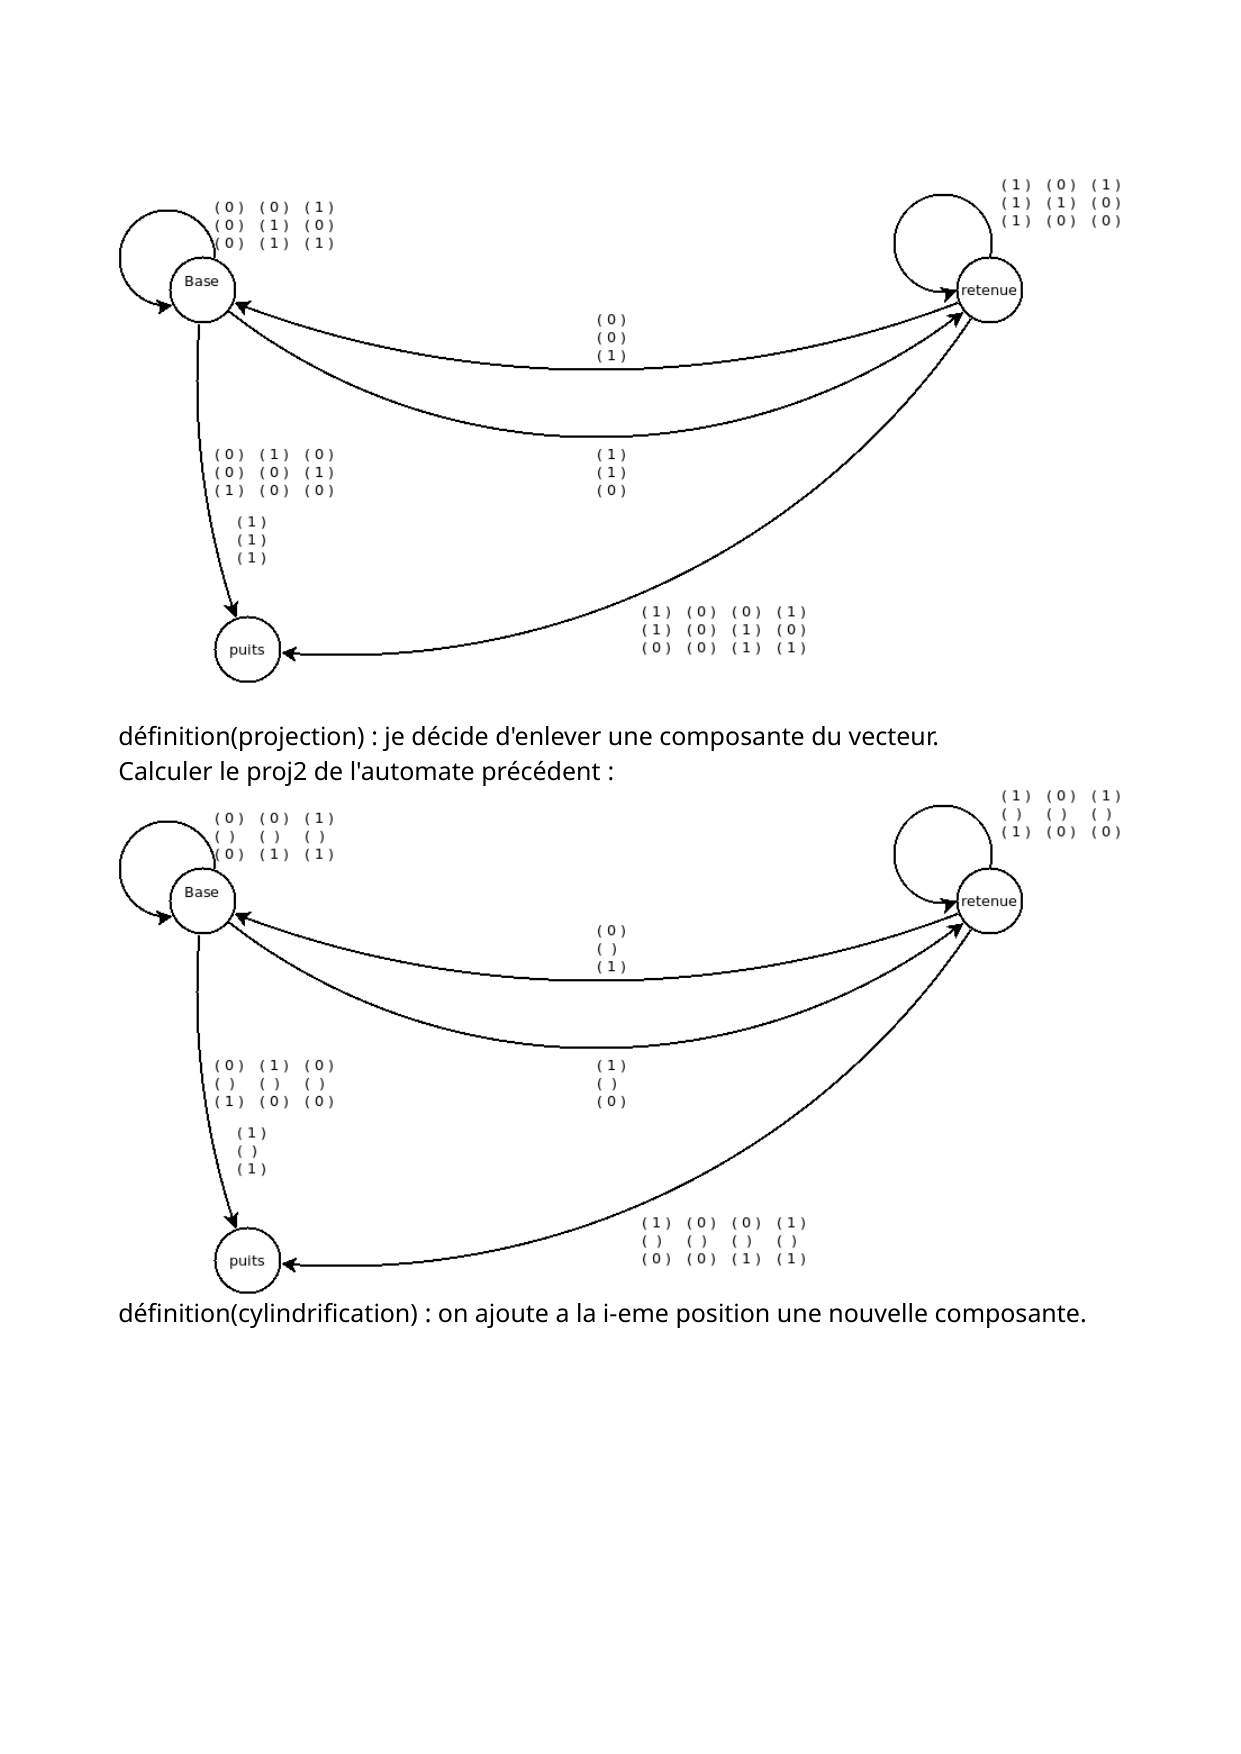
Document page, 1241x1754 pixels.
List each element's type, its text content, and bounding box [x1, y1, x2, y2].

picture [118, 787, 1123, 1296]
text Calculer le proj2 de l'automate précédent : [118, 753, 1122, 787]
text définition(projection) : je décide d'enlever une composante du vecteur. [118, 719, 1122, 753]
text définition(cylindrification) : on ajoute a la i-eme position une nouvelle composante. [118, 1296, 1122, 1330]
picture [118, 176, 1123, 685]
